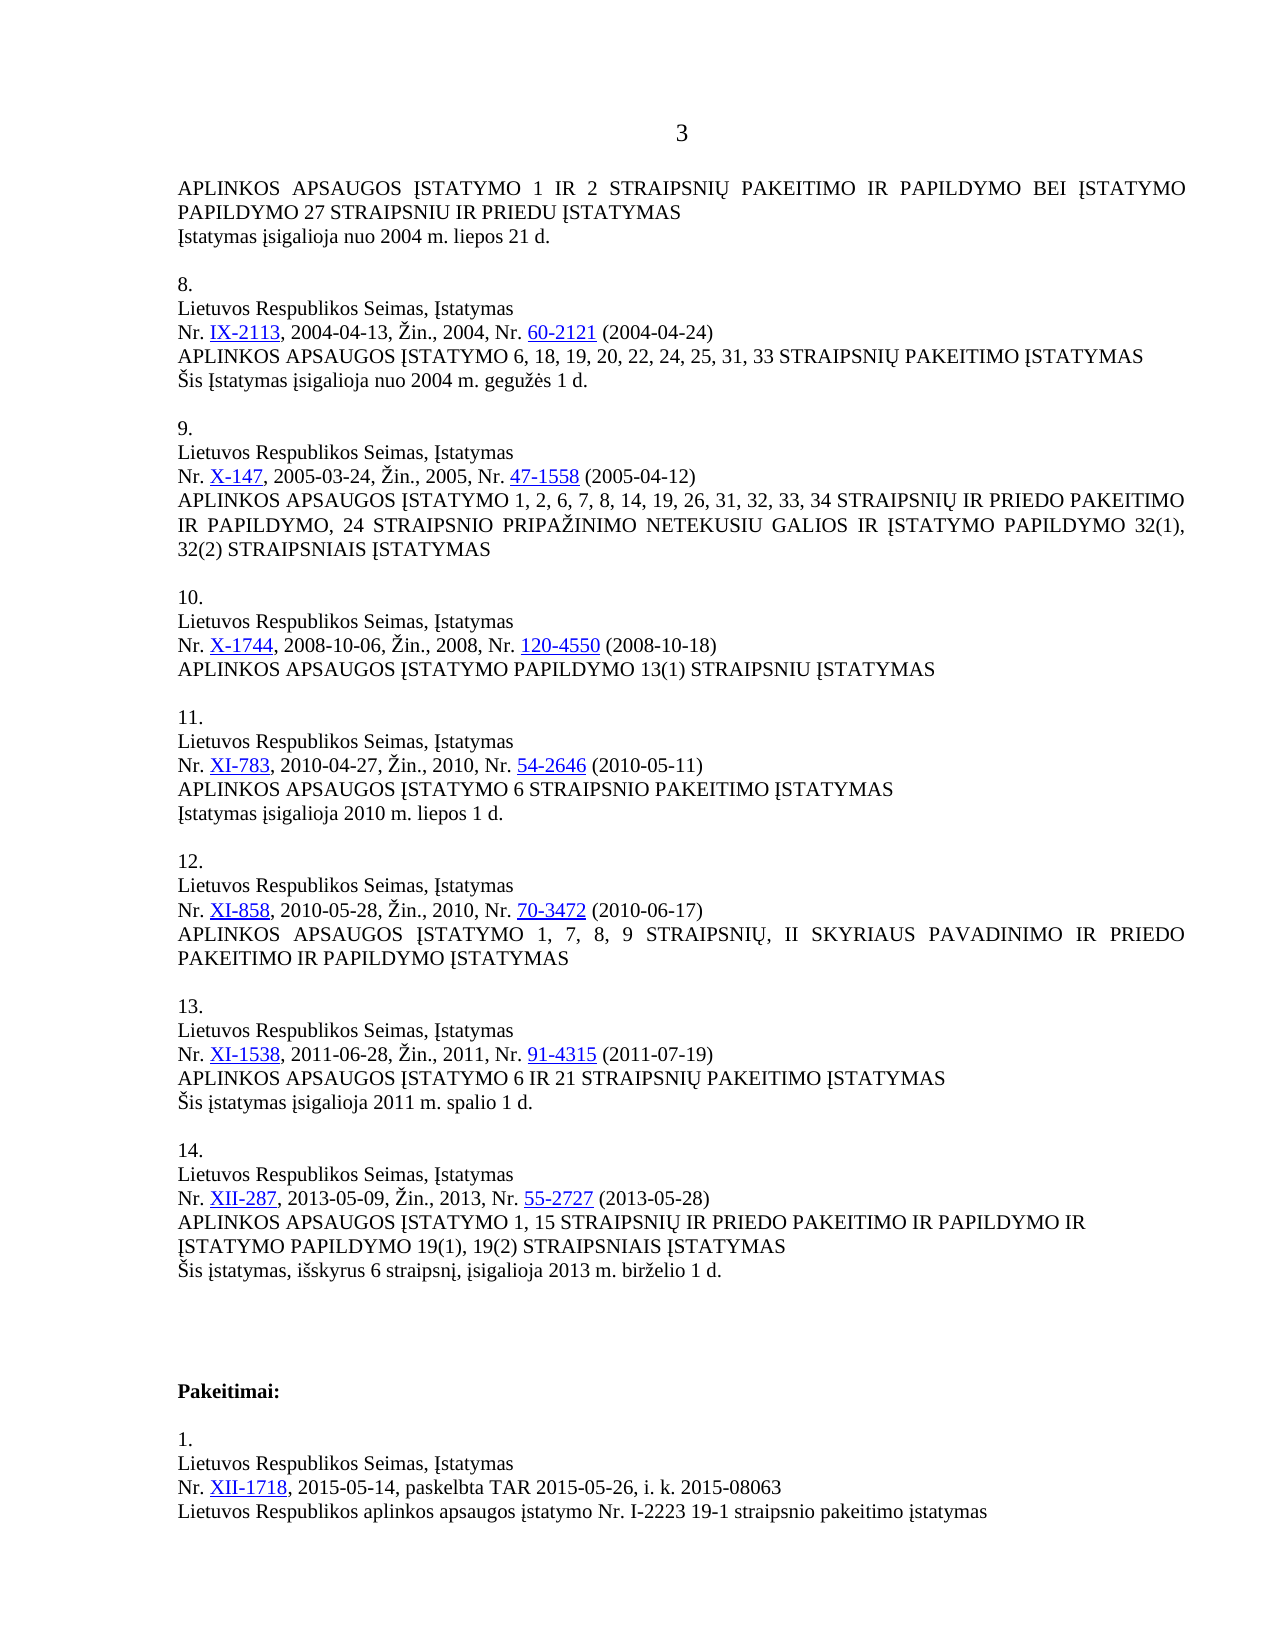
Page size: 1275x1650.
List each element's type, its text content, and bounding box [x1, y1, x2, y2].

text Nr. XII-1718, 2015-05-14, paskelbta TAR 2015-05-26, i. k. 2015-08063 [177, 1475, 1186, 1499]
text APLINKOS APSAUGOS ĮSTATYMO 1, 7, 8, 9 STRAIPSNIŲ, II SKYRIAUS PAVADINIMO IR PRIEDO PAKEITIMO IR PAPILDYMO ĮSTATYMAS [177, 922, 1186, 970]
text Lietuvos Respublikos Seimas, Įstatymas [177, 609, 1186, 633]
text 10. [177, 585, 1186, 609]
text Nr. X-1744, 2008-10-06, Žin., 2008, Nr. 120-4550 (2008-10-18) [177, 633, 1186, 657]
text APLINKOS APSAUGOS ĮSTATYMO 6 IR 21 STRAIPSNIŲ PAKEITIMO ĮSTATYMAS [177, 1066, 1186, 1090]
text 11. [177, 705, 1186, 729]
text 13. [177, 994, 1186, 1018]
text APLINKOS APSAUGOS ĮSTATYMO 1 IR 2 STRAIPSNIŲ PAKEITIMO IR PAPILDYMO BEI ĮSTATYMO PAPILDYMO 27 STRAIPSNIU IR PRIEDU ĮSTATYMAS [177, 176, 1186, 224]
text Šis įstatymas įsigalioja 2011 m. spalio 1 d. [177, 1090, 1186, 1114]
text Nr. XI-783, 2010-04-27, Žin., 2010, Nr. 54-2646 (2010-05-11) [177, 753, 1186, 777]
text APLINKOS APSAUGOS ĮSTATYMO 6, 18, 19, 20, 22, 24, 25, 31, 33 STRAIPSNIŲ PAKEITIMO ĮSTATYMAS [177, 344, 1186, 368]
text 12. [177, 849, 1186, 873]
text Lietuvos Respublikos Seimas, Įstatymas [177, 1018, 1186, 1042]
text Nr. IX-2113, 2004-04-13, Žin., 2004, Nr. 60-2121 (2004-04-24) [177, 320, 1186, 344]
text Lietuvos Respublikos Seimas, Įstatymas [177, 729, 1186, 753]
text Lietuvos Respublikos aplinkos apsaugos įstatymo Nr. I-2223 19-1 straipsnio pakeitimo įstatymas [177, 1499, 1186, 1523]
text Lietuvos Respublikos Seimas, Įstatymas [177, 1451, 1186, 1475]
text Lietuvos Respublikos Seimas, Įstatymas [177, 873, 1186, 897]
text APLINKOS APSAUGOS ĮSTATYMO 1, 2, 6, 7, 8, 14, 19, 26, 31, 32, 33, 34 STRAIPSNIŲ IR PRIEDO PAKEITIMO IR PAPILDYMO, 24 STRAIPSNIO PRIPAŽINIMO NETEKUSIU GALIOS IR ĮSTATYMO PAPILDYMO 32(1), 32(2) STRAIPSNIAIS ĮSTATYMAS [177, 488, 1186, 561]
text Šis Įstatymas įsigalioja nuo 2004 m. gegužės 1 d. [177, 368, 1186, 392]
text Įstatymas įsigalioja 2010 m. liepos 1 d. [177, 801, 1186, 825]
text 8. [177, 272, 1186, 296]
text Įstatymas įsigalioja nuo 2004 m. liepos 21 d. [177, 224, 1186, 248]
text APLINKOS APSAUGOS ĮSTATYMO 6 STRAIPSNIO PAKEITIMO ĮSTATYMAS [177, 777, 1186, 801]
text Lietuvos Respublikos Seimas, Įstatymas [177, 440, 1186, 464]
text APLINKOS APSAUGOS ĮSTATYMO PAPILDYMO 13(1) STRAIPSNIU ĮSTATYMAS [177, 657, 1186, 681]
text Nr. XII-287, 2013-05-09, Žin., 2013, Nr. 55-2727 (2013-05-28) [177, 1186, 1186, 1210]
text Lietuvos Respublikos Seimas, Įstatymas [177, 1162, 1186, 1186]
text Lietuvos Respublikos Seimas, Įstatymas [177, 296, 1186, 320]
text 14. [177, 1138, 1186, 1162]
text Nr. XI-858, 2010-05-28, Žin., 2010, Nr. 70-3472 (2010-06-17) [177, 897, 1186, 922]
text Pakeitimai: [177, 1379, 1186, 1403]
text Nr. XI-1538, 2011-06-28, Žin., 2011, Nr. 91-4315 (2011-07-19) [177, 1042, 1186, 1066]
text APLINKOS APSAUGOS ĮSTATYMO 1, 15 STRAIPSNIŲ IR PRIEDO PAKEITIMO IR PAPILDYMO IR ĮSTATYMO PAPILDYMO 19(1), 19(2) STRAIPSNIAIS ĮSTATYMAS [177, 1210, 1186, 1258]
text 9. [177, 416, 1186, 440]
text Šis įstatymas, išskyrus 6 straipsnį, įsigalioja 2013 m. birželio 1 d. [177, 1258, 1186, 1282]
text 1. [177, 1427, 1186, 1451]
text Nr. X-147, 2005-03-24, Žin., 2005, Nr. 47-1558 (2005-04-12) [177, 464, 1186, 488]
